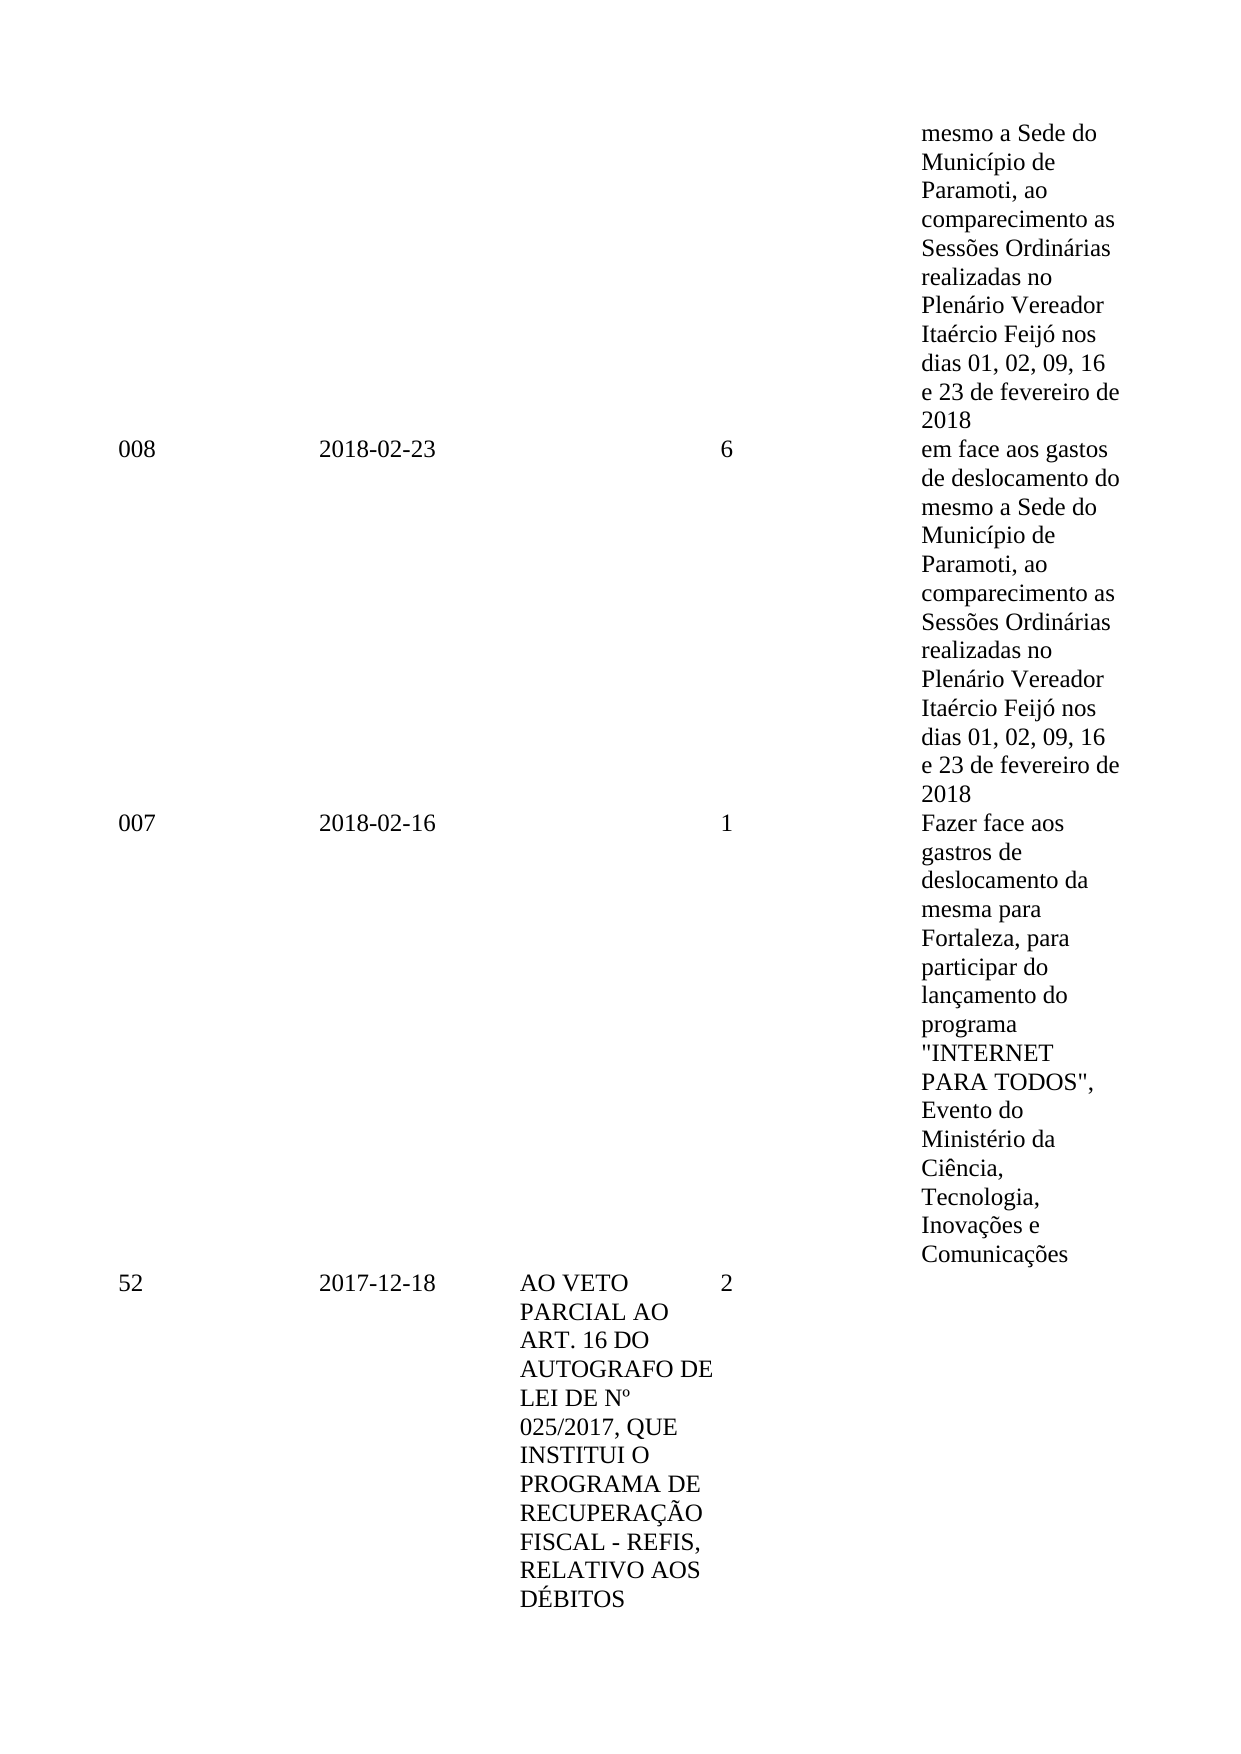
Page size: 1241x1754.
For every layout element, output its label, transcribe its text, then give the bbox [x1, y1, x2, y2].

table_cell [520, 118, 720, 434]
table_cell 008 [118, 434, 319, 808]
table_cell 1 [720, 808, 921, 1268]
table_cell AO VETO PARCIAL AO ART. 16 DO AUTOGRAFO DE LEI DE Nº 025/2017, QUE INSTITUI O PROGRAMA DE RECUPERAÇÃO FISCAL - REFIS, RELATIVO AOS DÉBITOS [520, 1268, 720, 1613]
table_cell 2018-02-23 [319, 434, 519, 808]
table_cell 2 [720, 1268, 921, 1613]
table_cell [520, 808, 720, 1268]
table_cell 2018-02-16 [319, 808, 519, 1268]
table_cell 007 [118, 808, 319, 1268]
table_cell 52 [118, 1268, 319, 1613]
table_cell Fazer face aos gastros de deslocamento da mesma para Fortaleza, para participar do lançamento do programa "INTERNET PARA TODOS", Evento do Ministério da Ciência, Tecnologia, Inovações e Comunicações [921, 808, 1122, 1268]
table_cell 6 [720, 434, 921, 808]
table_cell [319, 118, 519, 434]
table_cell mesmo a Sede do Município de Paramoti, ao comparecimento as Sessões Ordinárias realizadas no Plenário Vereador Itaércio Feijó nos dias 01, 02, 09, 16 e 23 de fevereiro de 2018 [921, 118, 1122, 434]
table_cell em face aos gastos de deslocamento do mesmo a Sede do Município de Paramoti, ao comparecimento as Sessões Ordinárias realizadas no Plenário Vereador Itaércio Feijó nos dias 01, 02, 09, 16 e 23 de fevereiro de 2018 [921, 434, 1122, 808]
table_cell [720, 118, 921, 434]
table_cell [520, 434, 720, 808]
table_cell [118, 118, 319, 434]
table_cell 2017-12-18 [319, 1268, 519, 1613]
table_cell [921, 1268, 1122, 1613]
